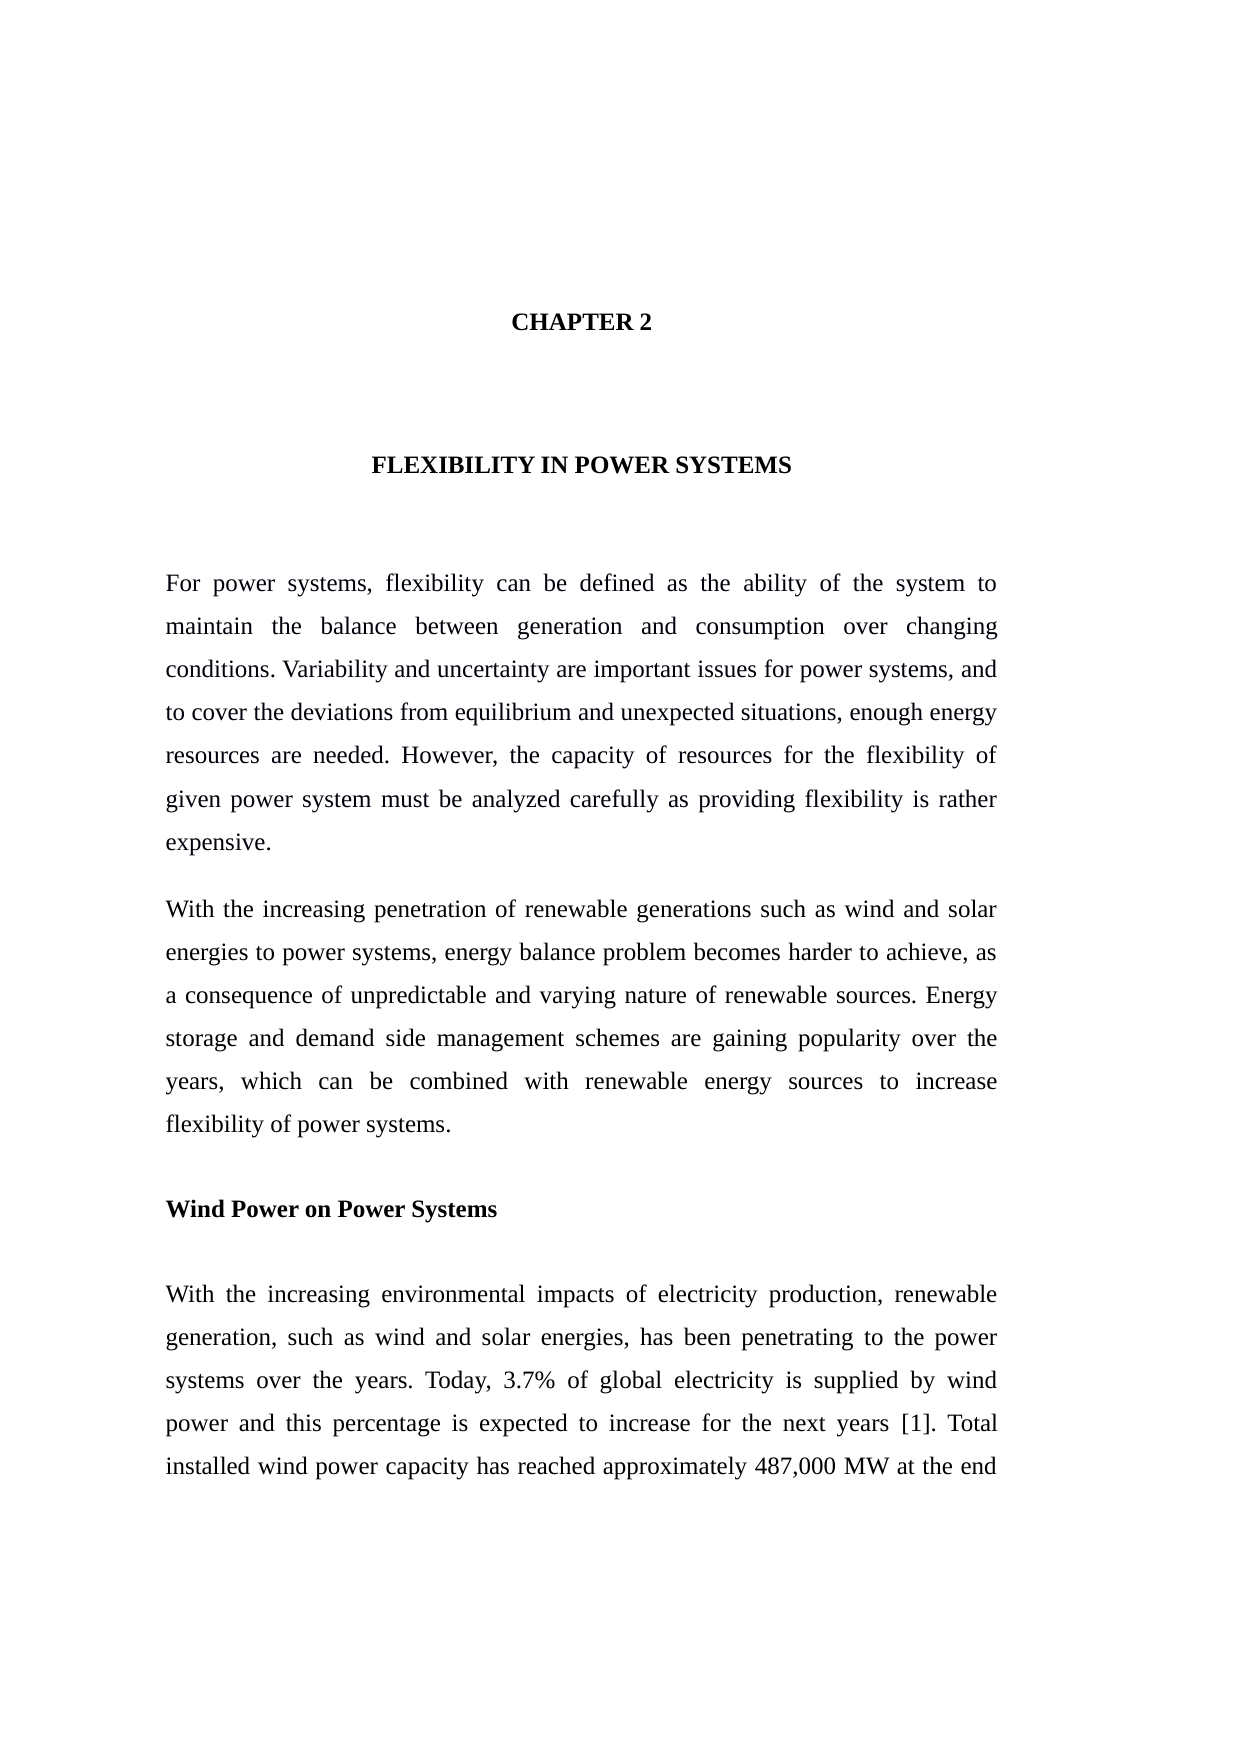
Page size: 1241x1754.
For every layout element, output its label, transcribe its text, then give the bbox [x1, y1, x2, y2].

subtitle Wind Power on Power Systems [165, 1194, 998, 1223]
text CHAPTER 2 [165, 307, 998, 336]
subtitle FLEXIBILITY IN POWER SYSTEMS [165, 450, 998, 479]
text With the increasing environmental impacts of electricity production, renewable generation, such as wind and solar energies, has been penetrating to the power systems over the years. Today, 3.7% of global electricity is supplied by wind power and this percentage is expected to increase for the next years [1]. Total installed wind power capacity has reached approximately 487,000 MW at the end [165, 1279, 998, 1480]
text For power systems, flexibility can be defined as the ability of the system to maintain the balance between generation and consumption over changing conditions. Variability and uncertainty are important issues for power systems, and to cover the deviations from equilibrium and unexpected situations, enough energy resources are needed. However, the capacity of resources for the flexibility of given power system must be analyzed carefully as providing flexibility is rather expensive. [165, 568, 998, 856]
text With the increasing penetration of renewable generations such as wind and solar energies to power systems, energy balance problem becomes harder to achieve, as a consequence of unpredictable and varying nature of renewable sources. Energy storage and demand side management schemes are gaining popularity over the years, which can be combined with renewable energy sources to increase flexibility of power systems. [165, 894, 998, 1138]
